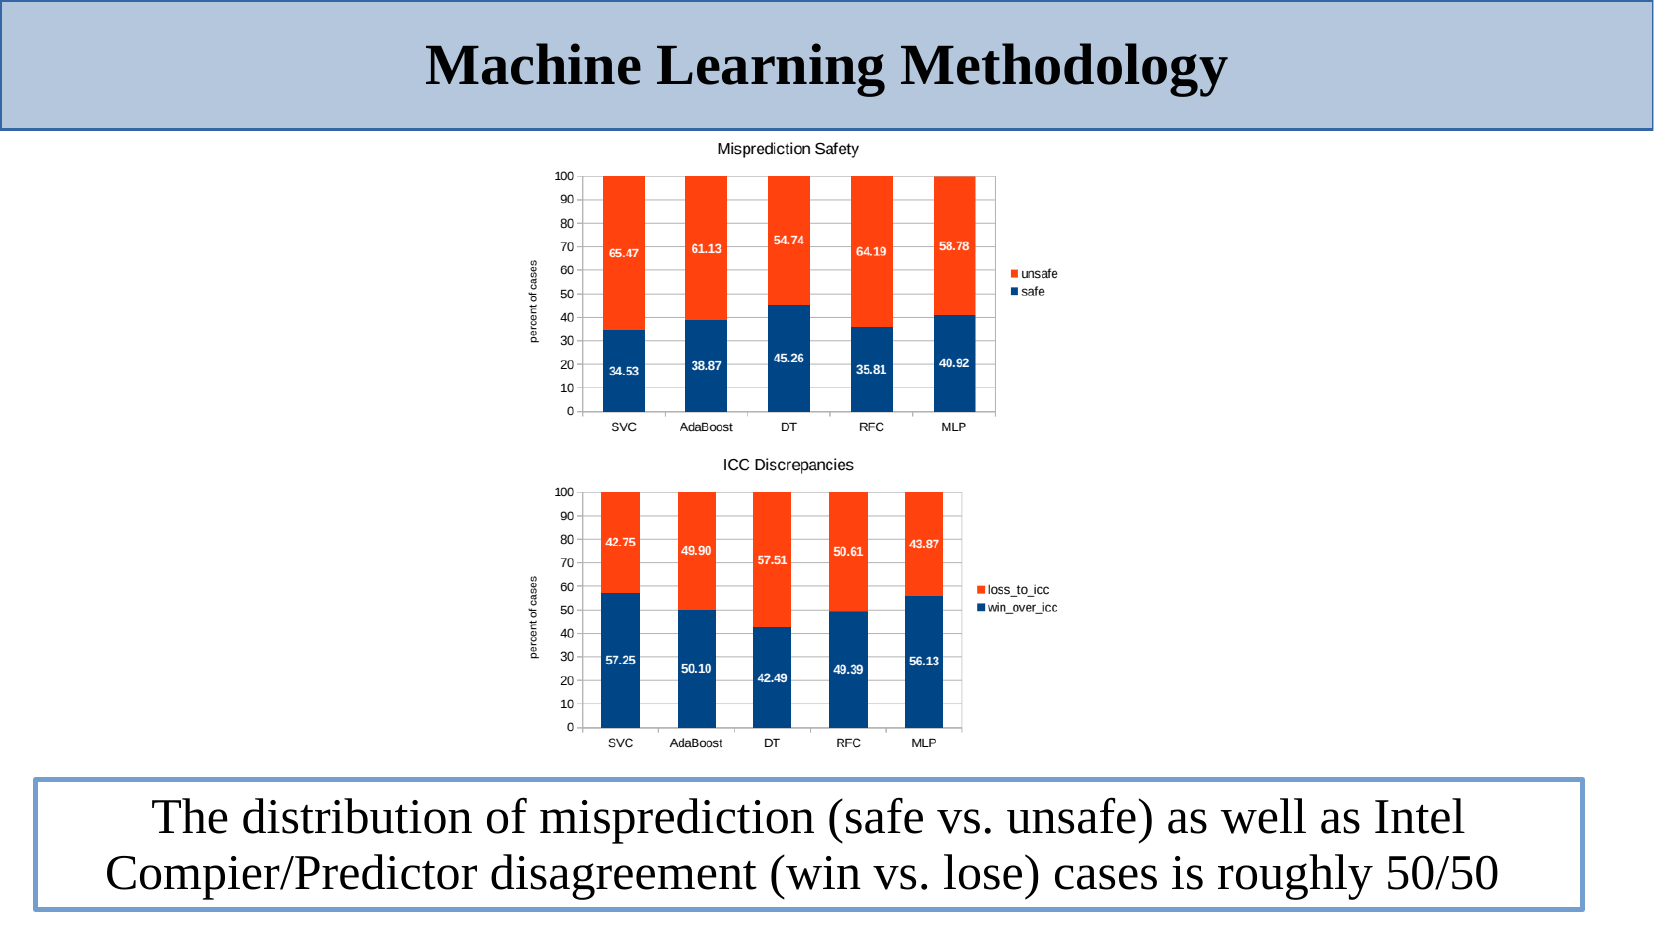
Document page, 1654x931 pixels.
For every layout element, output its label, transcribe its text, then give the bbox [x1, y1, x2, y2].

picture [507, 130, 1069, 756]
text_box The distribution of misprediction (safe vs. unsafe) as well as Intel Compier/Predictor disagreement (win vs. lose) cases is roughly 50/50 [35, 779, 1583, 910]
title Machine Learning Methodology [0, 0, 1654, 130]
